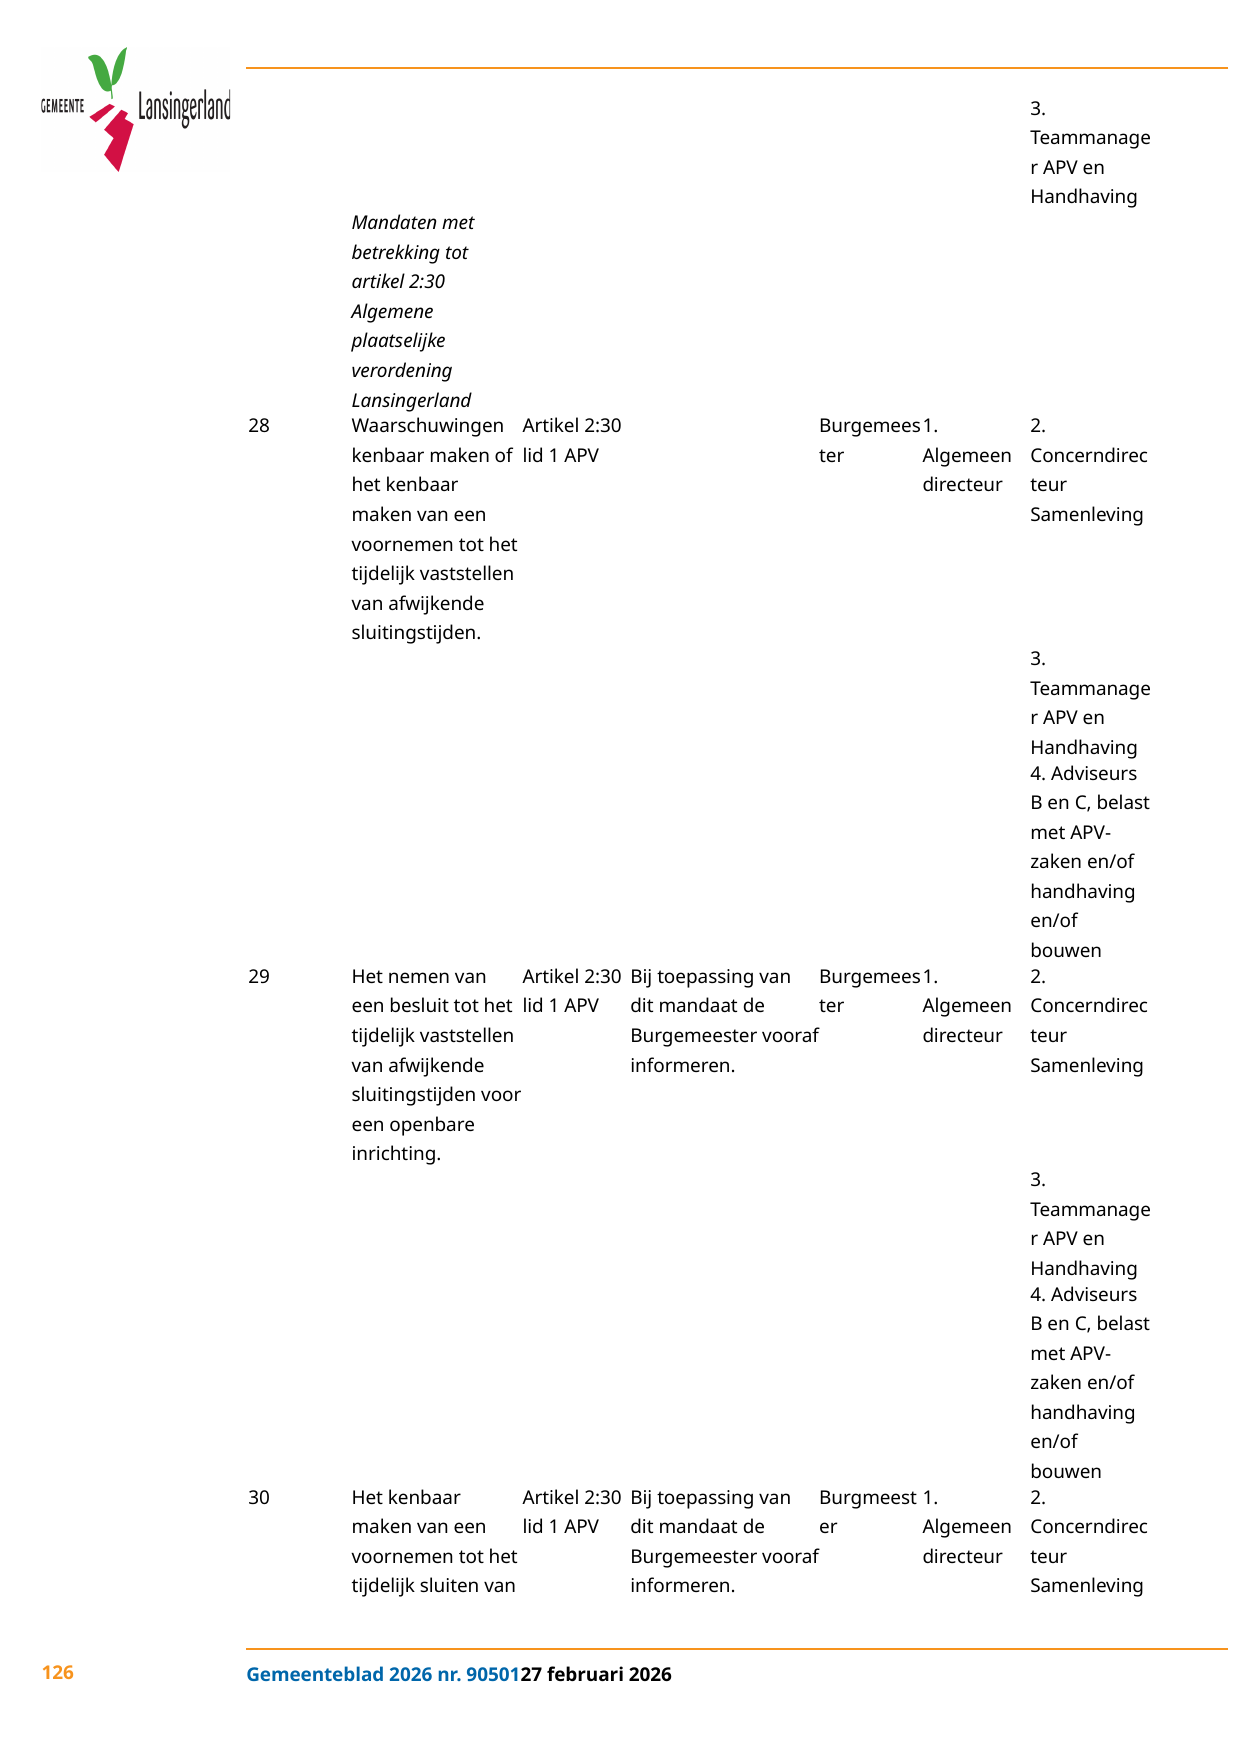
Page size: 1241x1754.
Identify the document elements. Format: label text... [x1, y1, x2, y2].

table_cell [522, 209, 630, 412]
table_cell Het nemen van een besluit tot het tijdelijk vaststellen van afwijkende sluitingstijden voor een openbare inrichting. [351, 963, 522, 1166]
table_cell [248, 645, 351, 760]
table_cell [522, 1281, 630, 1484]
table_cell [922, 645, 1030, 760]
table_cell [630, 95, 819, 209]
table_cell [1030, 209, 1152, 412]
table_cell 3. Teammanager APV en Handhaving [1030, 95, 1152, 209]
table_cell [522, 645, 630, 760]
table_cell Het kenbaar maken van een voornemen tot het tijdelijk sluiten van [351, 1484, 522, 1598]
table_cell [922, 760, 1030, 963]
table_cell [522, 95, 630, 209]
table_cell [630, 209, 819, 412]
table_cell [522, 1166, 630, 1281]
table_cell [248, 209, 351, 412]
table_cell [630, 760, 819, 963]
table_cell Burgemeester [819, 963, 922, 1166]
table_cell [522, 760, 630, 963]
table_cell Burgemeester [819, 413, 922, 645]
table_cell 2. Concerndirecteur Samenleving [1030, 1484, 1152, 1598]
table_cell 1. Algemeen directeur [922, 413, 1030, 645]
table_cell [819, 1281, 922, 1484]
table_cell [351, 1281, 522, 1484]
table_cell Burgmeester [819, 1484, 922, 1598]
table_cell [819, 1166, 922, 1281]
table_cell Artikel 2:30 lid 1 APV [522, 413, 630, 645]
table_cell [922, 1166, 1030, 1281]
table_cell Artikel 2:30 lid 1 APV [522, 963, 630, 1166]
table_cell 3. Teammanager APV en Handhaving [1030, 645, 1152, 760]
table_cell [630, 1281, 819, 1484]
table_cell [922, 209, 1030, 412]
table_cell 30 [248, 1484, 351, 1598]
table_cell [351, 760, 522, 963]
table_cell [630, 645, 819, 760]
table_cell Bij toepassing van dit mandaat de Burgemeester vooraf informeren. [630, 963, 819, 1166]
table_cell [351, 645, 522, 760]
table_cell [630, 413, 819, 645]
table_cell [922, 95, 1030, 209]
table_cell Artikel 2:30 lid 1 APV [522, 1484, 630, 1598]
table_cell 4. Adviseurs B en C, belast met APV-zaken en/of handhaving en/of bouwen [1030, 1281, 1152, 1484]
table_cell 29 [248, 963, 351, 1166]
table_cell Bij toepassing van dit mandaat de Burgemeester vooraf informeren. [630, 1484, 819, 1598]
table_cell [819, 760, 922, 963]
table_cell 1. Algemeen directeur [922, 1484, 1030, 1598]
table_cell 2. Concerndirecteur Samenleving [1030, 413, 1152, 645]
table_cell [351, 95, 522, 209]
table_cell Mandaten met betrekking tot artikel 2:30 Algemene plaatselijke verordening Lansingerland [351, 209, 522, 412]
table_cell [248, 95, 351, 209]
table_cell [248, 760, 351, 963]
table_cell [819, 95, 922, 209]
table_cell [630, 1166, 819, 1281]
table_cell [819, 209, 922, 412]
table_cell [351, 1166, 522, 1281]
table_cell [819, 645, 922, 760]
table_cell 2. Concerndirecteur Samenleving [1030, 963, 1152, 1166]
table_cell 28 [248, 413, 351, 645]
table_cell Waarschuwingen kenbaar maken of het kenbaar maken van een voornemen tot het tijdelijk vaststellen van afwijkende sluitingstijden. [351, 413, 522, 645]
table_cell 1. Algemeen directeur [922, 963, 1030, 1166]
table_cell 4. Adviseurs B en C, belast met APV-zaken en/of handhaving en/of bouwen [1030, 760, 1152, 963]
table_cell [922, 1281, 1030, 1484]
table_cell [248, 1166, 351, 1281]
table_cell [248, 1281, 351, 1484]
picture [41, 47, 231, 172]
table_cell 3. Teammanager APV en Handhaving [1030, 1166, 1152, 1281]
